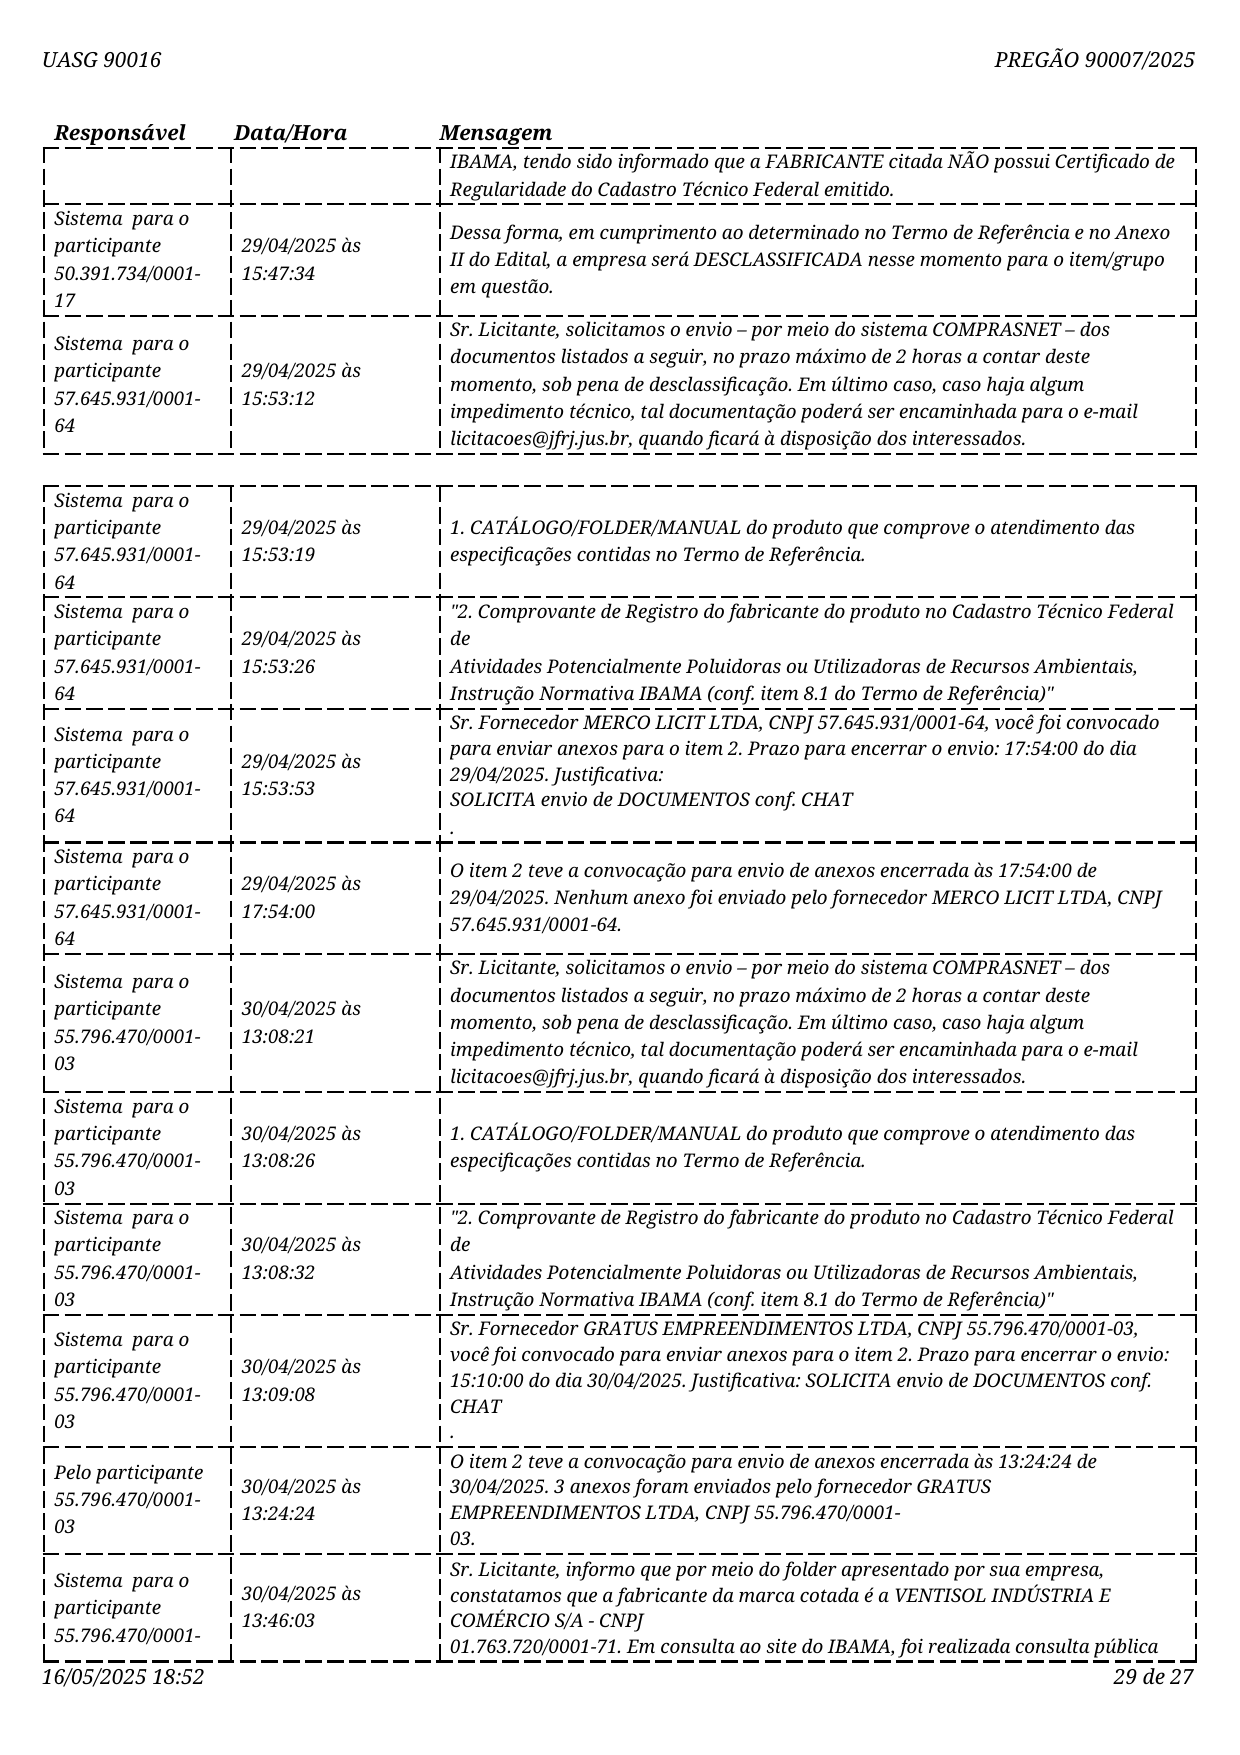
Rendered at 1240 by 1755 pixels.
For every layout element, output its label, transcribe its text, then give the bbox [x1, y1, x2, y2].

table_cell Sistema para o participante 55.796.470/0001-03 [44, 953, 231, 1091]
table_header Sistema para o participante 57.645.931/0001-64 [44, 485, 231, 596]
table_cell 1. CATÁLOGO/FOLDER/MANUAL do produto que comprove o atendimento das especificações contidas no Termo de Referência. [440, 1091, 1196, 1202]
table_cell 29/04/2025 às 15:47:34 [231, 203, 439, 314]
table_cell [44, 147, 231, 203]
table_cell Sistema para o participante 55.796.470/0001-03 [44, 1091, 231, 1202]
table_cell "2. Comprovante de Registro do fabricante do produto no Cadastro Técnico Federal de Atividades Potencialmente Poluidoras ou Utilizadoras de Recursos Ambientais, Instrução Normativa IBAMA (conf. item 8.1 do Termo de Referência)" [440, 596, 1196, 707]
table_cell Sistema para o participante 55.796.470/0001-03 [44, 1314, 231, 1446]
table_cell Sr. Licitante, solicitamos o envio – por meio do sistema COMPRASNET – dos documentos listados a seguir, no prazo máximo de 2 horas a contar deste momento, sob pena de desclassificação. Em último caso, caso haja algum impedimento técnico, tal documentação poderá ser encaminhada para o e-mail licitacoes@jfrj.jus.br, quando ficará à disposição dos interessados. [440, 953, 1196, 1091]
table_cell 30/04/2025 às 13:08:26 [231, 1091, 439, 1202]
table_cell Sistema para o participante 55.796.470/0001-03 [44, 1203, 231, 1314]
table_cell 30/04/2025 às 13:08:32 [231, 1203, 439, 1314]
table_cell Sr. Fornecedor GRATUS EMPREENDIMENTOS LTDA, CNPJ 55.796.470/0001-03, você foi convocado para enviar anexos para o item 2. Prazo para encerrar o envio: 15:10:00 do dia 30/04/2025. Justificativa: SOLICITA envio de DOCUMENTOS conf. CHAT . [440, 1314, 1196, 1446]
table_cell 29/04/2025 às 15:53:26 [231, 596, 439, 707]
table_cell 30/04/2025 às 13:46:03 [231, 1553, 439, 1660]
table_header 1. CATÁLOGO/FOLDER/MANUAL do produto que comprove o atendimento das especificações contidas no Termo de Referência. [440, 485, 1196, 596]
table_cell Dessa forma, em cumprimento ao determinado no Termo de Referência e no Anexo II do Edital, a empresa será DESCLASSIFICADA nesse momento para o item/grupo em questão. [440, 203, 1196, 314]
table_cell IBAMA, tendo sido informado que a FABRICANTE citada NÃO possui Certificado de Regularidade do Cadastro Técnico Federal emitido. [440, 147, 1196, 203]
table_cell Pelo participante 55.796.470/0001-03 [44, 1446, 231, 1552]
table_cell 29/04/2025 às 17:54:00 [231, 841, 439, 953]
table_cell 29/04/2025 às 15:53:12 [231, 315, 439, 453]
table_cell "2. Comprovante de Registro do fabricante do produto no Cadastro Técnico Federal de Atividades Potencialmente Poluidoras ou Utilizadoras de Recursos Ambientais, Instrução Normativa IBAMA (conf. item 8.1 do Termo de Referência)" [440, 1203, 1196, 1314]
table_cell Sistema para o participante 57.645.931/0001-64 [44, 841, 231, 953]
table_cell 30/04/2025 às 13:08:21 [231, 953, 439, 1091]
table_cell Sr. Fornecedor MERCO LICIT LTDA, CNPJ 57.645.931/0001-64, você foi convocado para enviar anexos para o item 2. Prazo para encerrar o envio: 17:54:00 do dia 29/04/2025. Justificativa: SOLICITA envio de DOCUMENTOS conf. CHAT . [440, 708, 1196, 841]
table_cell O item 2 teve a convocação para envio de anexos encerrada às 17:54:00 de 29/04/2025. Nenhum anexo foi enviado pelo fornecedor MERCO LICIT LTDA, CNPJ 57.645.931/0001-64. [440, 841, 1196, 953]
table_cell Sistema para o participante 57.645.931/0001-64 [44, 315, 231, 453]
table_cell Sistema para o participante 57.645.931/0001-64 [44, 708, 231, 841]
table_cell 29/04/2025 às 15:53:53 [231, 708, 439, 841]
table_cell 30/04/2025 às 13:09:08 [231, 1314, 439, 1446]
table_header 29/04/2025 às 15:53:19 [231, 485, 439, 596]
table_cell [231, 147, 439, 203]
table_cell 30/04/2025 às 13:24:24 [231, 1446, 439, 1552]
table_cell Sr. Licitante, informo que por meio do folder apresentado por sua empresa, constatamos que a fabricante da marca cotada é a VENTISOL INDÚSTRIA E COMÉRCIO S/A - CNPJ 01.763.720/0001-71. Em consulta ao site do IBAMA, foi realizada consulta pública [440, 1553, 1196, 1660]
table_cell Sistema para o participante 50.391.734/0001-17 [44, 203, 231, 314]
table_cell Sistema para o participante 57.645.931/0001-64 [44, 596, 231, 707]
table_cell O item 2 teve a convocação para envio de anexos encerrada às 13:24:24 de 30/04/2025. 3 anexos foram enviados pelo fornecedor GRATUS EMPREENDIMENTOS LTDA, CNPJ 55.796.470/0001- 03. [440, 1446, 1196, 1552]
table_cell Sr. Licitante, solicitamos o envio – por meio do sistema COMPRASNET – dos documentos listados a seguir, no prazo máximo de 2 horas a contar deste momento, sob pena de desclassificação. Em último caso, caso haja algum impedimento técnico, tal documentação poderá ser encaminhada para o e-mail licitacoes@jfrj.jus.br, quando ficará à disposição dos interessados. [440, 315, 1196, 453]
table_cell Sistema para o participante 55.796.470/0001- [44, 1553, 231, 1660]
